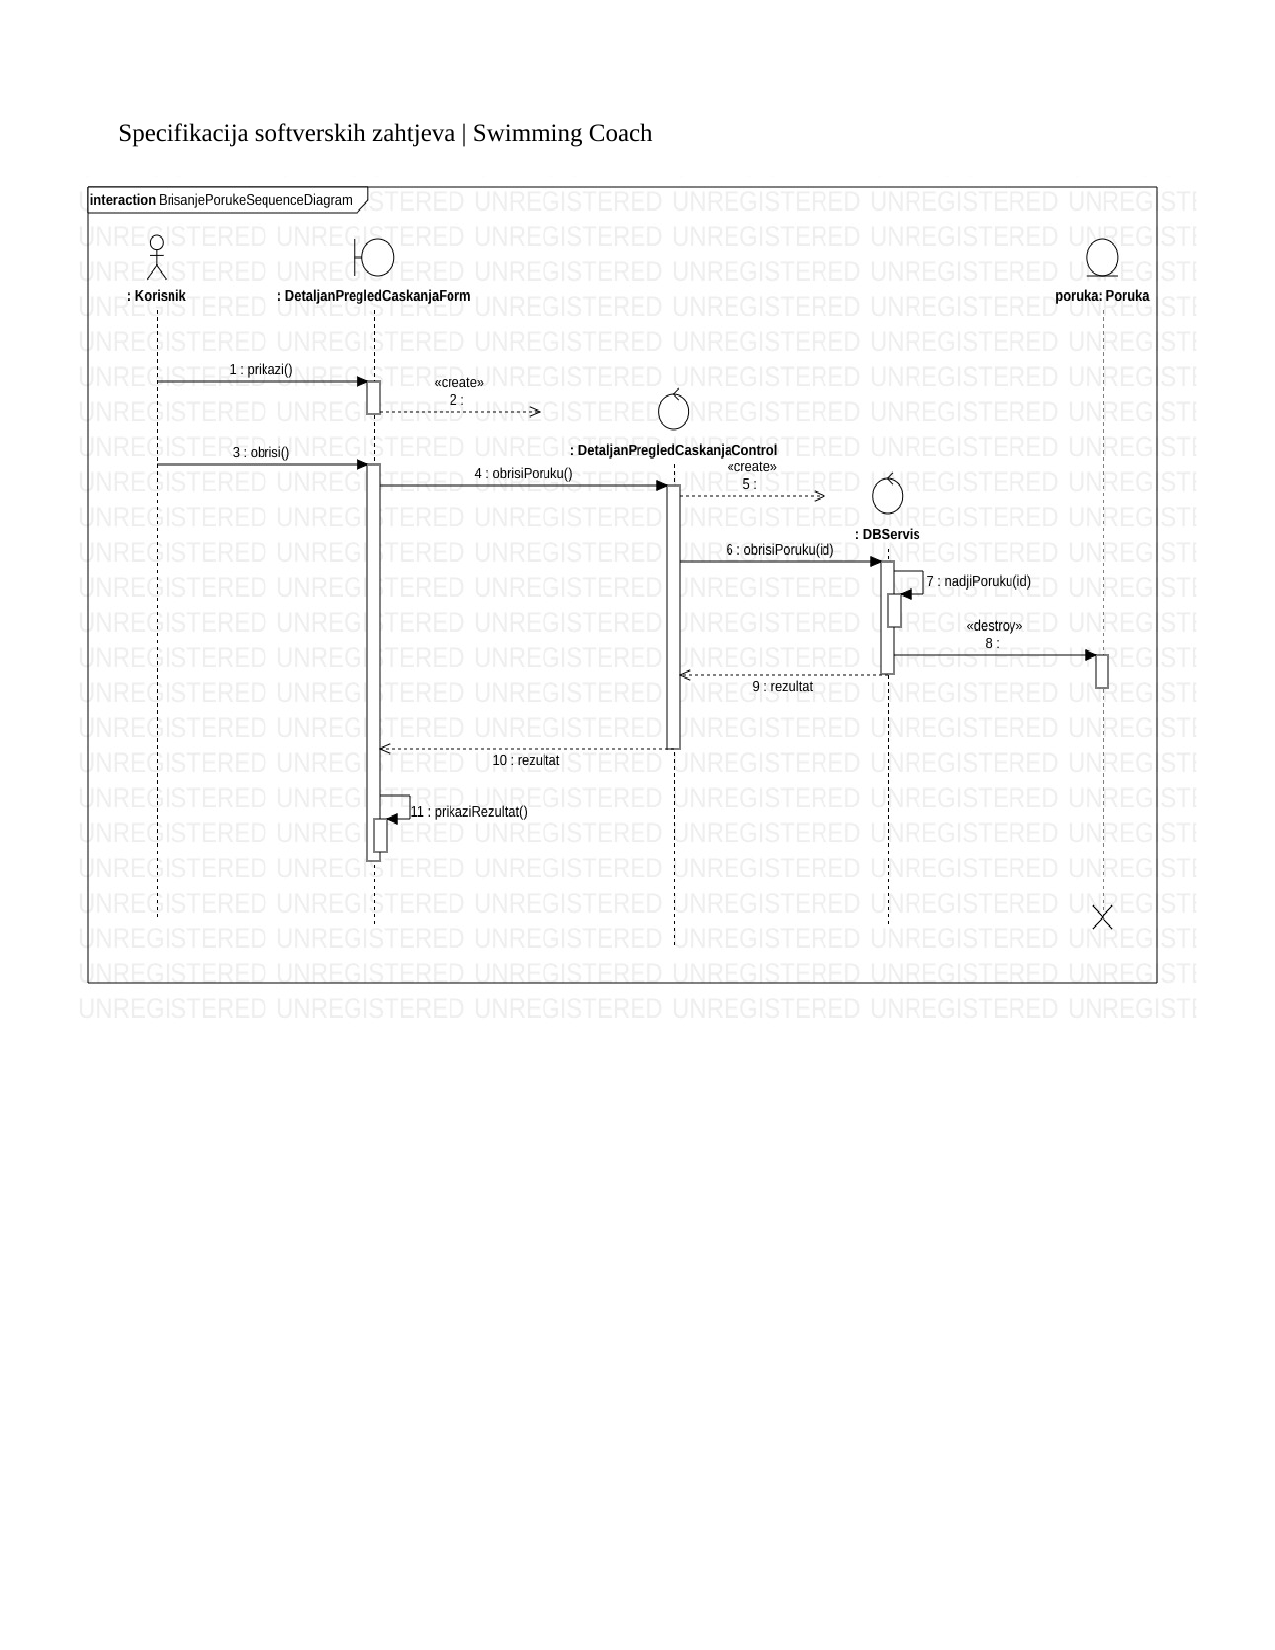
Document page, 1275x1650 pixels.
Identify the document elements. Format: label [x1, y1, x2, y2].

picture [78, 176, 1197, 1030]
